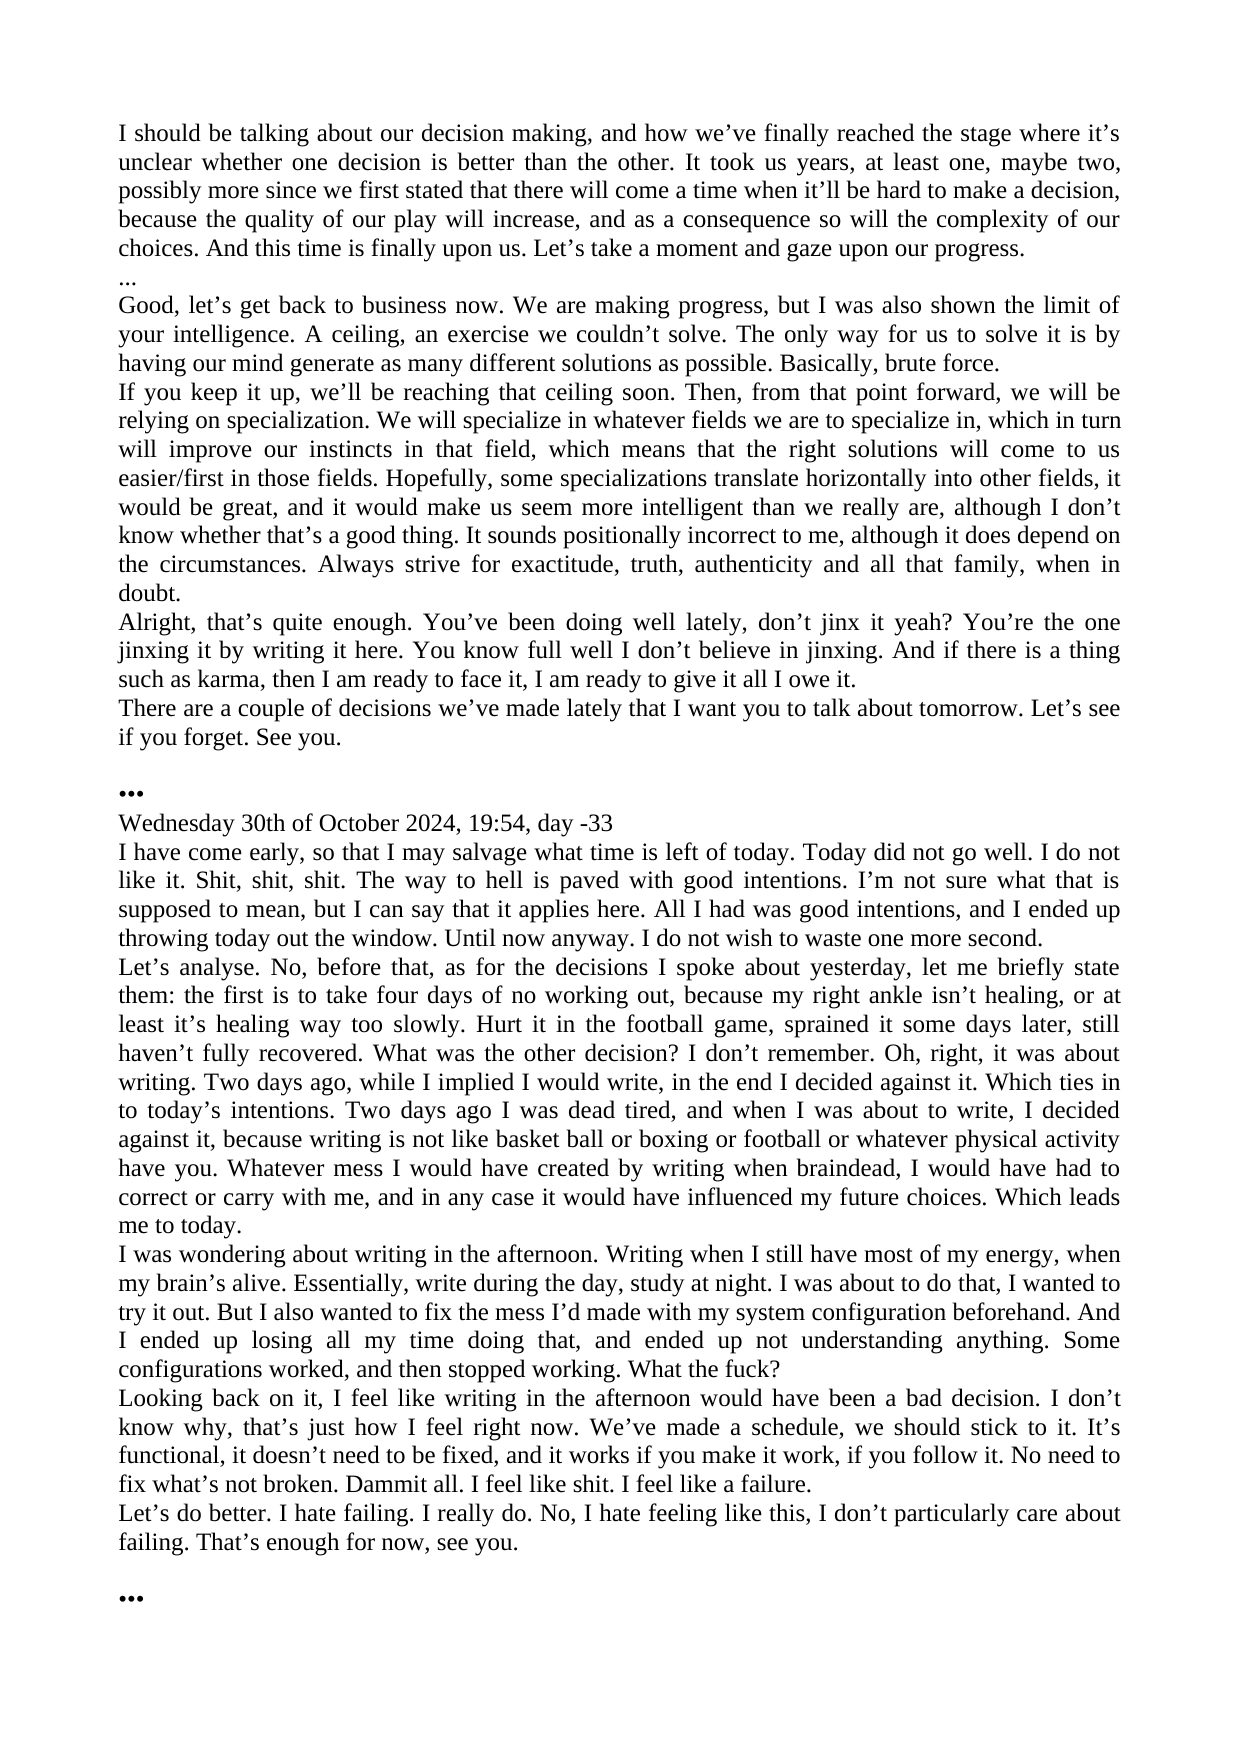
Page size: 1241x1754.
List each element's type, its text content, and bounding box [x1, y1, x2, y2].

text Good, let’s get back to business now. We are making progress, but I was also shown the limit of your intelligence. A ceiling, an exercise we couldn’t solve. The only way for us to solve it is by having our mind generate as many different solutions as possible. Basically, brute force. [118, 291, 1122, 377]
text Alright, that’s quite enough. You’ve been doing well lately, don’t jinx it yeah? You’re the one jinxing it by writing it here. You know full well I don’t believe in jinxing. And if there is a thing such as karma, then I am ready to face it, I am ready to give it all I owe it. [118, 607, 1122, 693]
text I was wondering about writing in the afternoon. Writing when I still have most of my energy, when my brain’s alive. Essentially, write during the day, study at night. I was about to do that, I wanted to try it out. But I also wanted to fix the mess I’d made with my system configuration beforehand. And I ended up losing all my time doing that, and ended up not understanding anything. Some configurations worked, and then stopped working. What the fuck? [118, 1239, 1122, 1383]
text Let’s do better. I hate failing. I really do. No, I hate feeling like this, I don’t particularly care about failing. That’s enough for now, see you. [118, 1498, 1122, 1556]
text I have come early, so that I may salvage what time is left of today. Today did not go well. I do not like it. Shit, shit, shit. The way to hell is paved with good intentions. I’m not sure what that is supposed to mean, but I can say that it applies here. All I had was good intentions, and I ended up throwing today out the window. Until now anyway. I do not wish to waste one more second. [118, 837, 1122, 952]
text ••• [118, 779, 1122, 808]
text ••• [118, 1584, 1122, 1613]
text Let’s analyse. No, before that, as for the decisions I spoke about yesterday, let me briefly state them: the first is to take four days of no working out, because my right ankle isn’t healing, or at least it’s healing way too slowly. Hurt it in the football game, sprained it some days later, still haven’t fully recovered. What was the other decision? I don’t remember. Oh, right, it was about writing. Two days ago, while I implied I would write, in the end I decided against it. Which ties in to today’s intentions. Two days ago I was dead tired, and when I was about to write, I decided against it, because writing is not like basket ball or boxing or football or whatever physical activity have you. Whatever mess I would have created by writing when braindead, I would have had to correct or carry with me, and in any case it would have influenced my future choices. Which leads me to today. [118, 952, 1122, 1239]
text I should be talking about our decision making, and how we’ve finally reached the stage where it’s unclear whether one decision is better than the other. It took us years, at least one, maybe two, possibly more since we first stated that there will come a time when it’ll be hard to make a decision, because the quality of our play will increase, and as a consequence so will the complexity of our choices. And this time is finally upon us. Let’s take a moment and gaze upon our progress. [118, 118, 1122, 262]
text There are a couple of decisions we’ve made lately that I want you to talk about tomorrow. Let’s see if you forget. See you. [118, 693, 1122, 751]
text ... [118, 262, 1122, 291]
text Looking back on it, I feel like writing in the afternoon would have been a bad decision. I don’t know why, that’s just how I feel right now. We’ve made a schedule, we should stick to it. It’s functional, it doesn’t need to be fixed, and it works if you make it work, if you follow it. No need to fix what’s not broken. Dammit all. I feel like shit. I feel like a failure. [118, 1383, 1122, 1498]
text If you keep it up, we’ll be reaching that ceiling soon. Then, from that point forward, we will be relying on specialization. We will specialize in whatever fields we are to specialize in, which in turn will improve our instincts in that field, which means that the right solutions will come to us easier/first in those fields. Hopefully, some specializations translate horizontally into other fields, it would be great, and it would make us seem more intelligent than we really are, although I don’t know whether that’s a good thing. It sounds positionally incorrect to me, although it does depend on the circumstances. Always strive for exactitude, truth, authenticity and all that family, when in doubt. [118, 377, 1122, 607]
text Wednesday 30th of October 2024, 19:54, day -33 [118, 808, 1122, 837]
